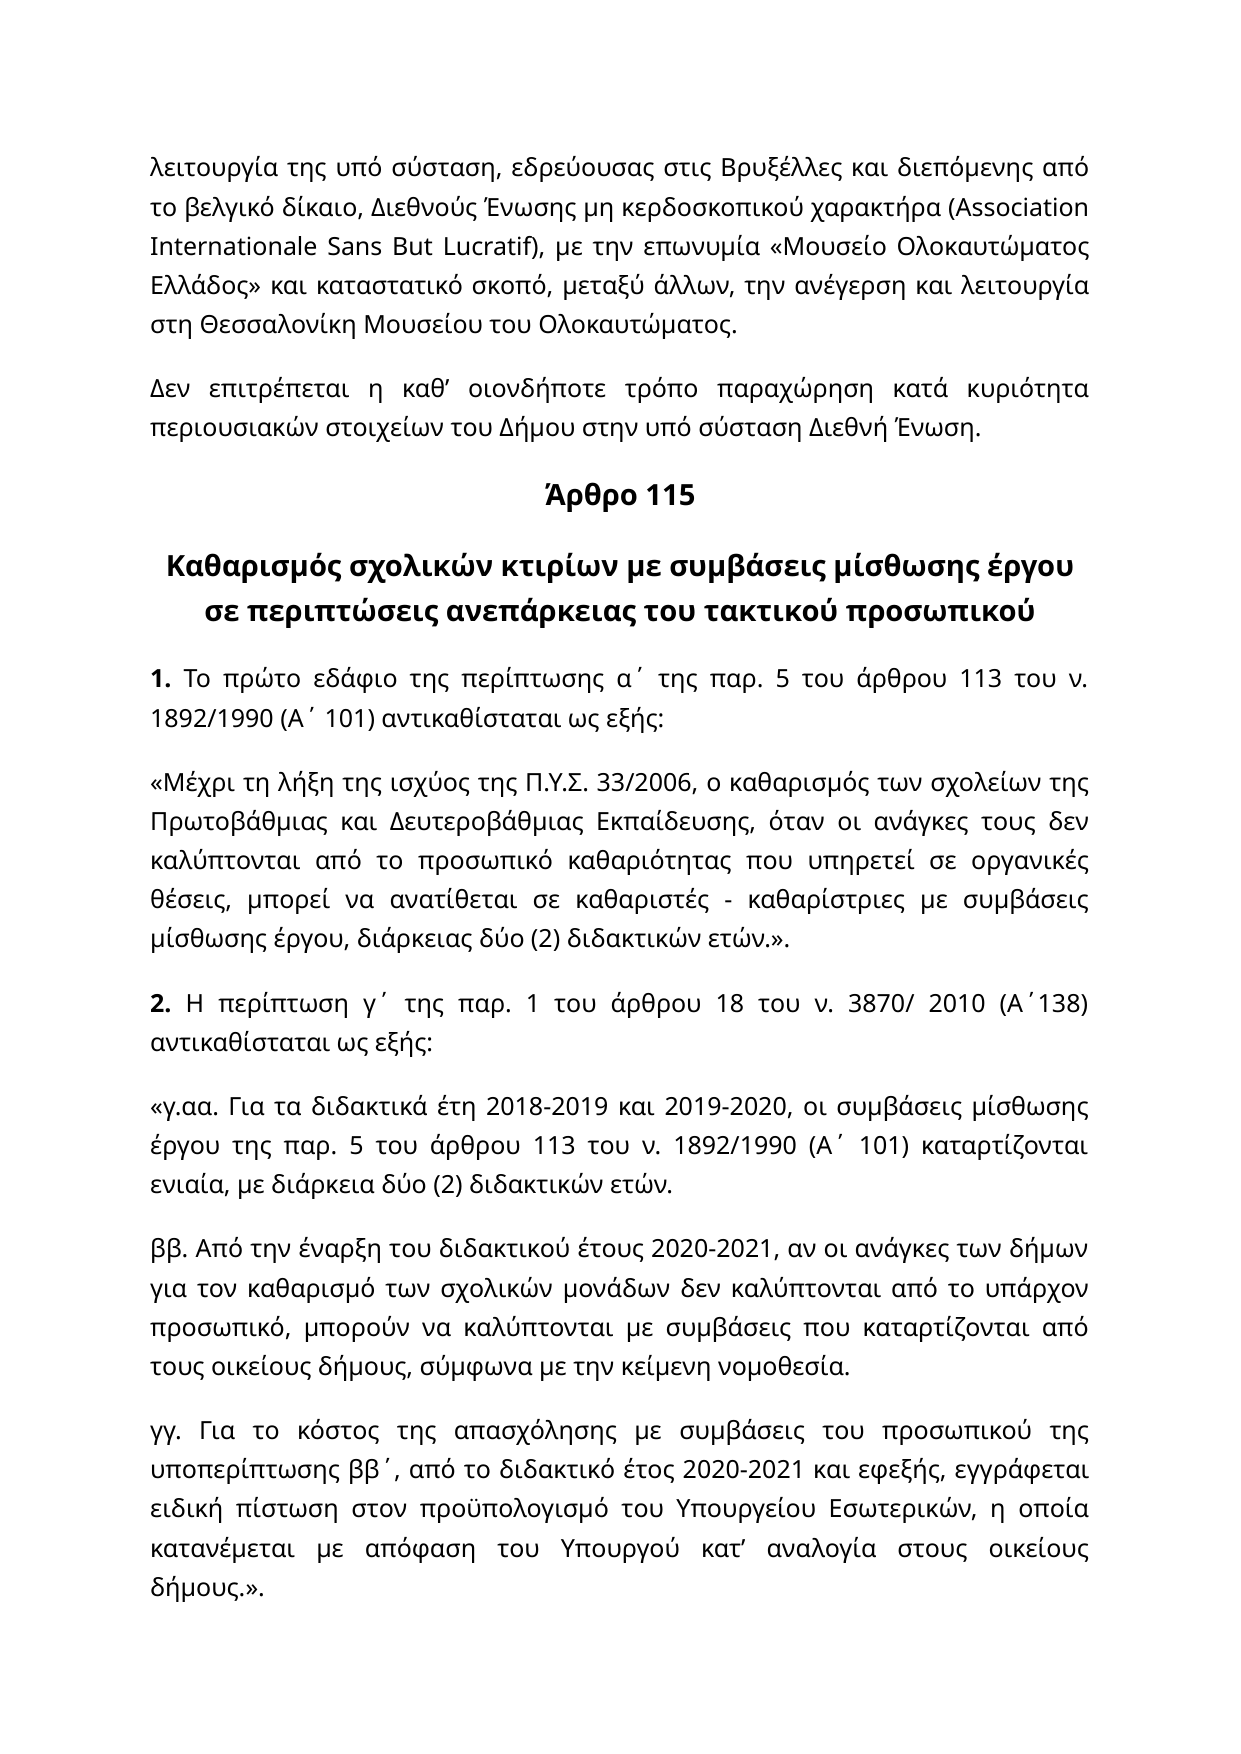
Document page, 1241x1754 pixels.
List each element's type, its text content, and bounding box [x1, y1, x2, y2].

text λειτουργία της υπό σύσταση, εδρεύουσας στις Βρυξέλλες και διεπόμενης από το βελγικό δίκαιο, Διεθνούς Ένωσης μη κερδοσκοπικού χαρακτήρα (Association Internationale Sans But Lucratif), με την επωνυμία «Μουσείο Ολοκαυτώματος Ελλάδος» και καταστατικό σκοπό, μεταξύ άλλων, την ανέγερση και λειτουργία στη Θεσσαλονίκη Μουσείου του Ολοκαυτώματος. [150, 150, 1090, 341]
subtitle Καθαρισμός σχολικών κτιρίων με συμβάσεις μίσθωσης έργου σε περιπτώσεις ανεπάρκειας του τακτικού προσωπικού [150, 545, 1090, 630]
text γγ. Για το κόστος της απασχόλησης με συμβάσεις του προσωπικού της υποπερίπτωσης ββ΄, από το διδακτικό έτος 2020-2021 και εφεξής, εγγράφεται ειδική πίστωση στον προϋπολογισμό του Υπουργείου Εσωτερικών, η οποία κατανέμεται με απόφαση του Υπουργού κατ’ αναλογία στους οικείους δήμους.». [150, 1413, 1090, 1603]
text ββ. Από την έναρξη του διδακτικού έτους 2020-2021, αν οι ανάγκες των δήμων για τον καθαρισμό των σχολικών μονάδων δεν καλύπτονται από το υπάρχον προσωπικό, μπορούν να καλύπτονται με συμβάσεις που καταρτίζονται από τους οικείους δήμους, σύμφωνα με την κείμενη νομοθεσία. [150, 1231, 1090, 1383]
text Δεν επιτρέπεται η καθ’ οιονδήποτε τρόπο παραχώρηση κατά κυριότητα περιουσιακών στοιχείων του Δήμου στην υπό σύσταση Διεθνή Ένωση. [150, 371, 1090, 444]
text «γ.αα. Για τα διδακτικά έτη 2018-2019 και 2019-2020, οι συμβάσεις μίσθωσης έργου της παρ. 5 του άρθρου 113 του ν. 1892/1990 (Α΄ 101) καταρτίζονται ενιαία, με διάρκεια δύο (2) διδακτικών ετών. [150, 1088, 1090, 1201]
text 2. Η περίπτωση γ΄ της παρ. 1 του άρθρου 18 του ν. 3870/ 2010 (Α΄138) αντικαθίσταται ως εξής: [150, 985, 1090, 1058]
subtitle Άρθρο 115 [150, 474, 1090, 514]
text 1. To πρώτο εδάφιο της περίπτωσης α΄ της παρ. 5 του άρθρου 113 του ν. 1892/1990 (Α΄ 101) αντικαθίσταται ως εξής: [150, 661, 1090, 734]
text «Μέχρι τη λήξη της ισχύος της Π.Υ.Σ. 33/2006, ο καθαρισμός των σχολείων της Πρωτοβάθμιας και Δευτεροβάθμιας Εκπαίδευσης, όταν οι ανάγκες τους δεν καλύπτονται από το προσωπικό καθαριότητας που υπηρετεί σε οργανικές θέσεις, μπορεί να ανατίθεται σε καθαριστές - καθαρίστριες με συμβάσεις μίσθωσης έργου, διάρκειας δύο (2) διδακτικών ετών.». [150, 764, 1090, 955]
